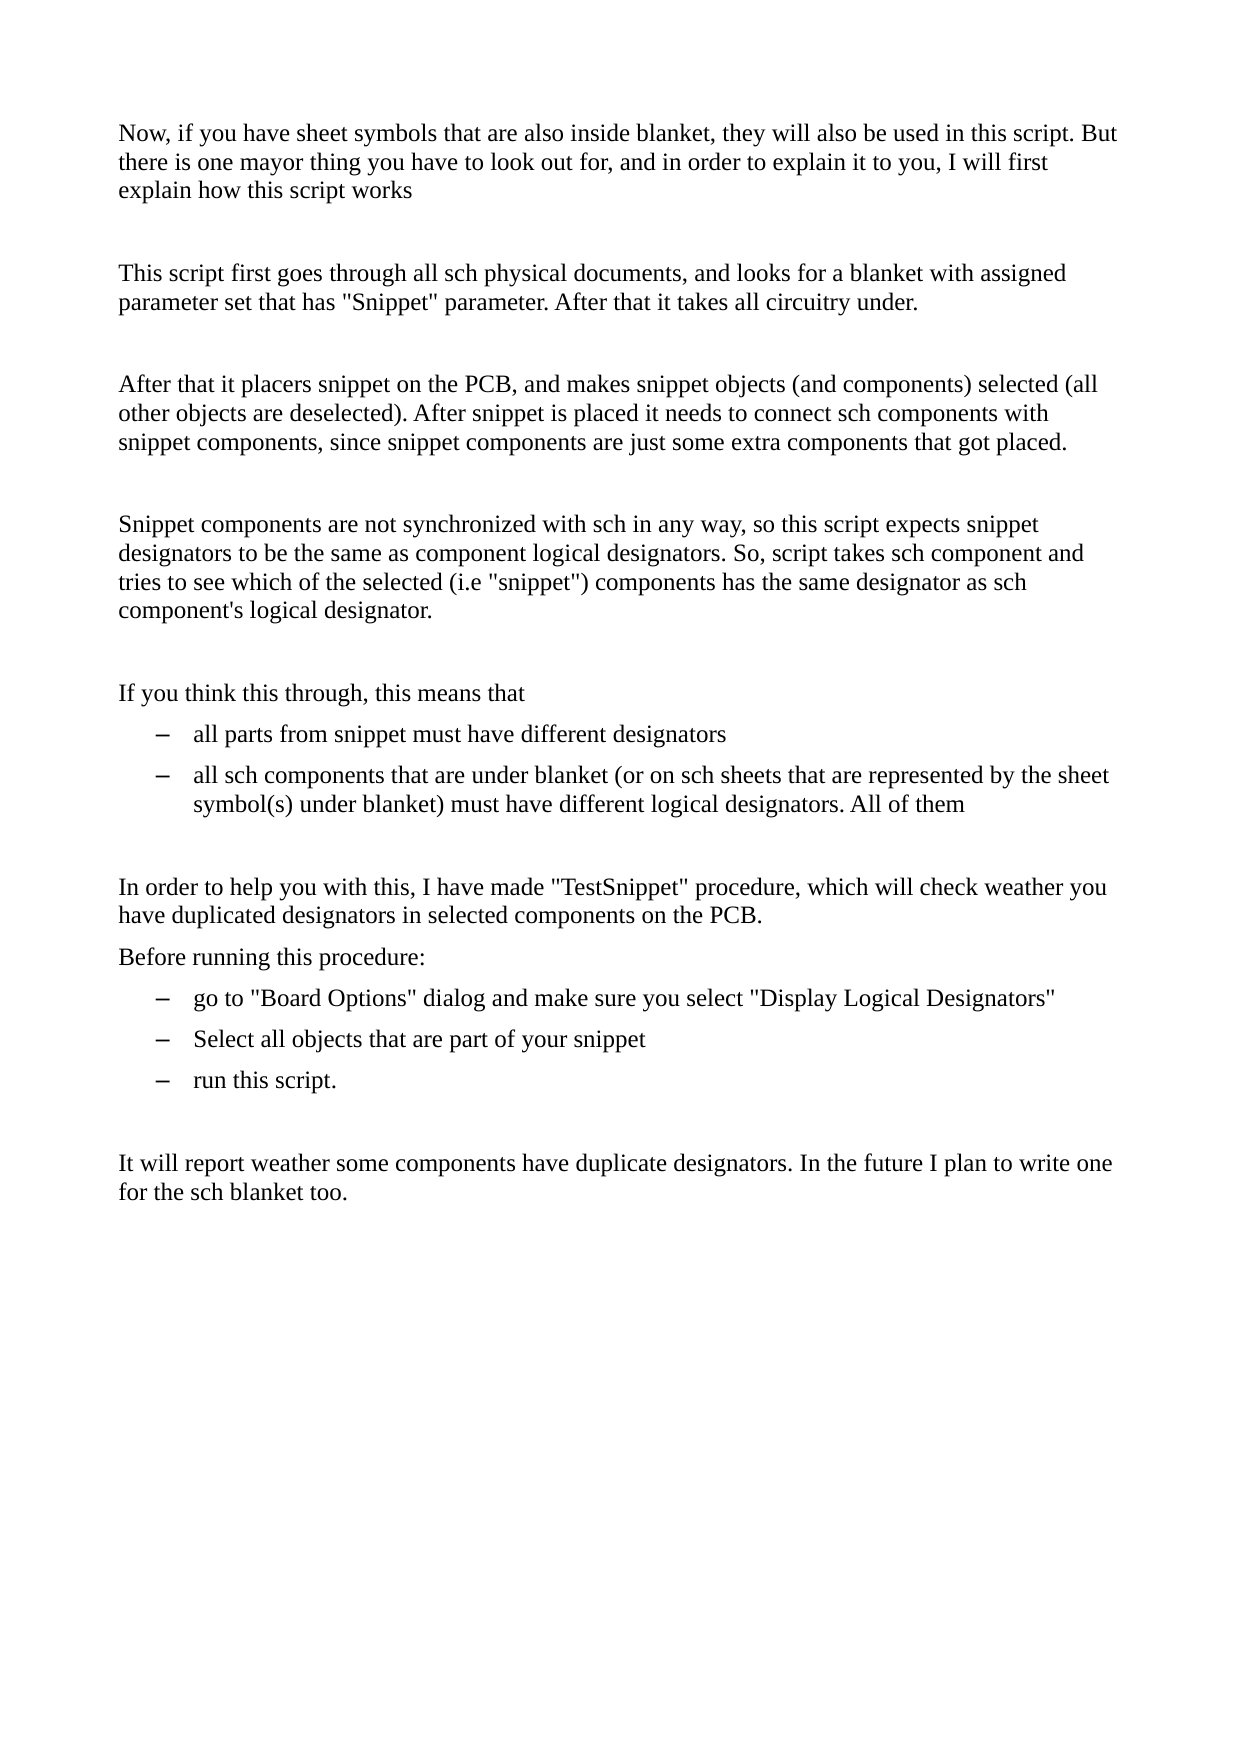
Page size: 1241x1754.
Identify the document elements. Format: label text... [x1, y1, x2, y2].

list all sch components that are under blanket (or on sch sheets that are represented by the sheet symbol(s) under blanket) must have different logical designators. All of them [156, 761, 1122, 818]
text It will report weather some components have duplicate designators. In the future I plan to write one for the sch blanket too. [118, 1148, 1122, 1206]
text After that it placers snippet on the PCB, and makes snippet objects (and components) selected (all other objects are deselected). After snippet is placed it needs to connect sch components with snippet components, since snippet components are just some extra components that got placed. [118, 369, 1122, 456]
list Select all objects that are part of your snippet [156, 1024, 1122, 1053]
text In order to help you with this, I have made "TestSnippet" procedure, which will check weather you have duplicated designators in selected components on the PCB. [118, 872, 1122, 929]
list go to "Board Options" dialog and make sure you select "Display Logical Designators" [156, 983, 1122, 1012]
text This script first goes through all sch physical documents, and looks for a blanket with assigned parameter set that has "Snippet" parameter. After that it takes all circuitry under. [118, 258, 1122, 316]
text If you think this through, this means that [118, 678, 1122, 707]
text Snippet components are not synchronized with sch in any way, so this script expects snippet designators to be the same as component logical designators. So, script takes sch component and tries to see which of the selected (i.e "snippet") components has the same designator as sch component's logical designator. [118, 509, 1122, 624]
list all parts from snippet must have different designators [156, 719, 1122, 748]
text Now, if you have sheet symbols that are also inside blanket, they will also be used in this script. But there is one mayor thing you have to look out for, and in order to explain it to you, I will first explain how this script works [118, 118, 1122, 204]
text Before running this procedure: [118, 942, 1122, 971]
list run this script. [156, 1066, 1122, 1094]
